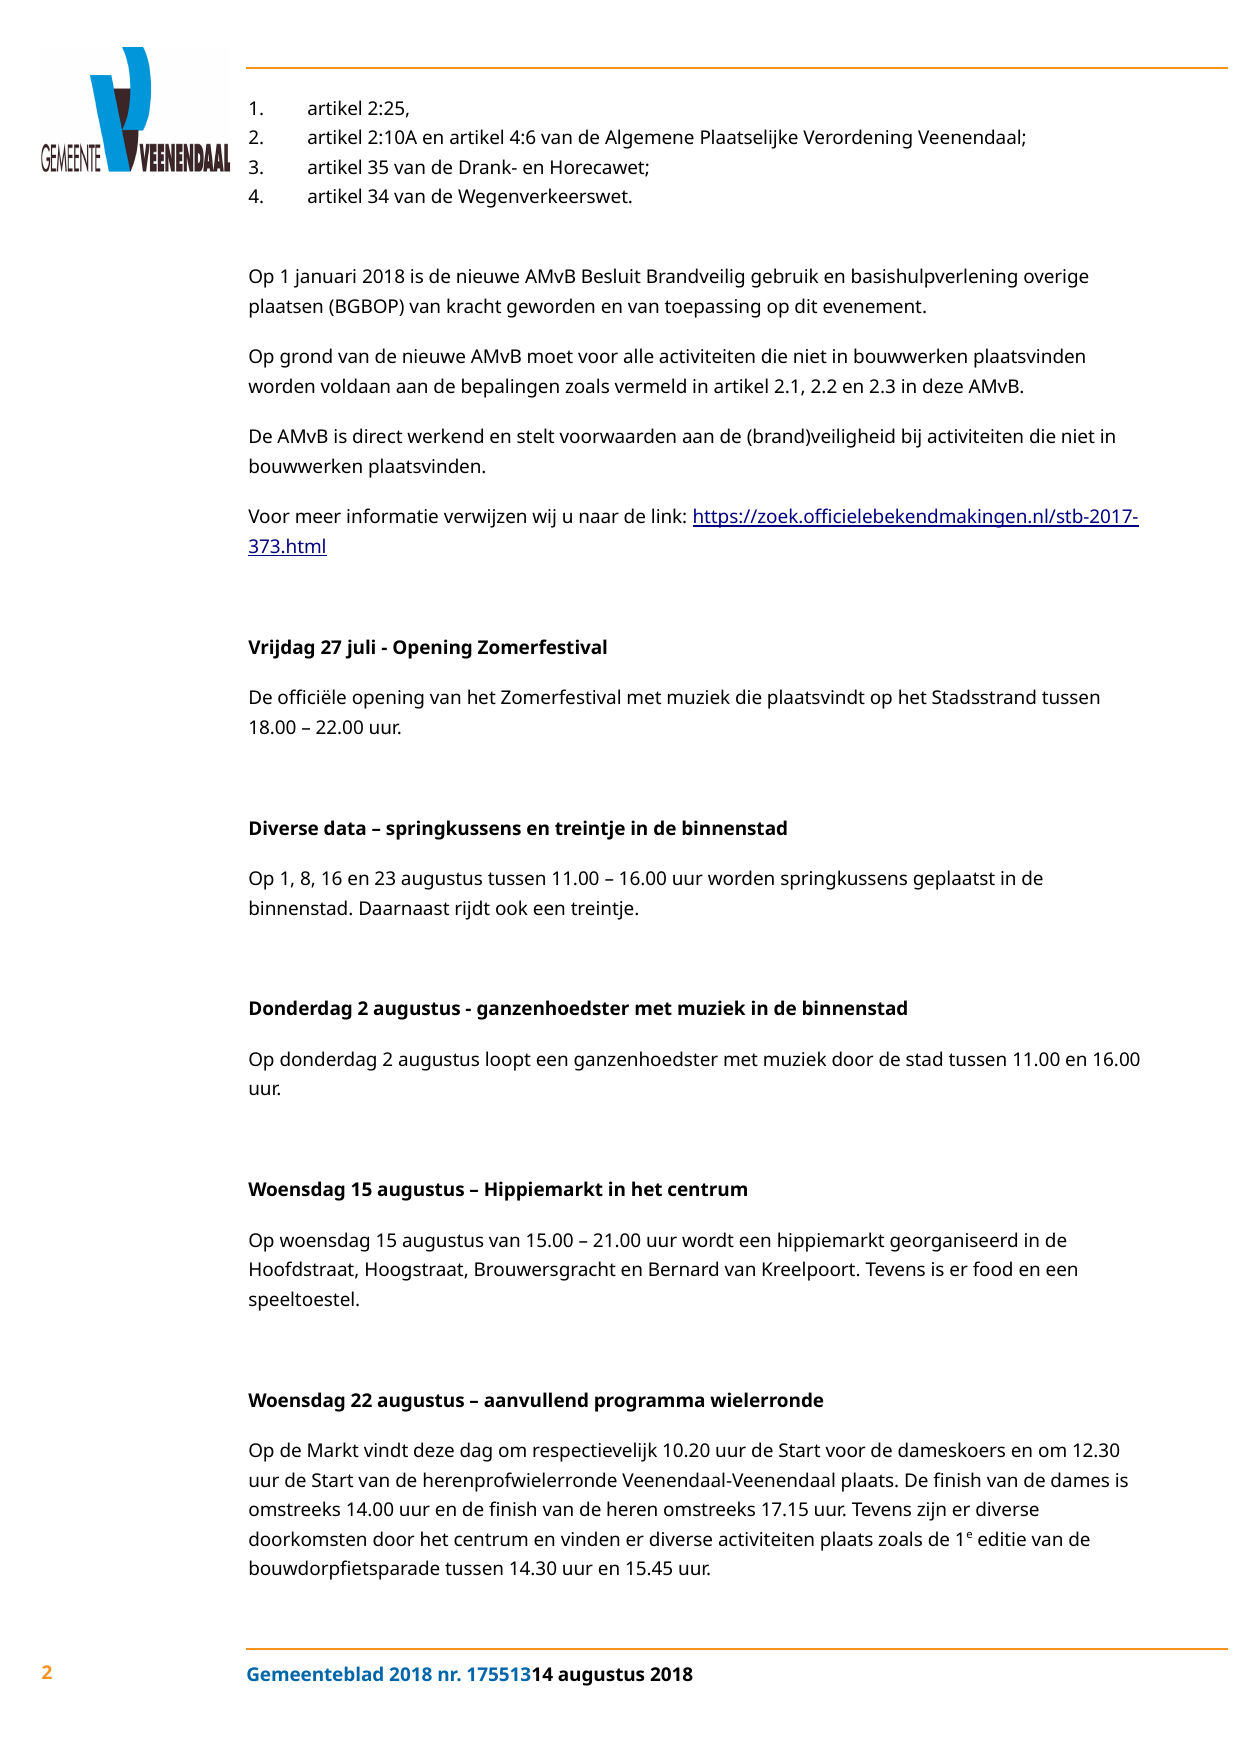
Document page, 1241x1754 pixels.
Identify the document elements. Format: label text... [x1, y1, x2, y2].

list artikel 35 van de Drank- en Horecawet; [248, 154, 1152, 180]
text Op 1, 8, 16 en 23 augustus tussen 11.00 – 16.00 uur worden springkussens geplaatst in de binnenstad. Daarnaast rijdt ook een treintje. [248, 865, 1152, 921]
text Woensdag 15 augustus – Hippiemarkt in het centrum [248, 1176, 1152, 1202]
list artikel 34 van de Wegenverkeerswet. [248, 183, 1152, 209]
list artikel 2:10A en artikel 4:6 van de Algemene Plaatselijke Verordening Veenendaal; [248, 124, 1152, 150]
text Op 1 januari 2018 is de nieuwe AMvB Besluit Brandveilig gebruik en basishulpverlening overige plaatsen (BGBOP) van kracht geworden en van toepassing op dit evenement. [248, 263, 1152, 319]
text Donderdag 2 augustus - ganzenhoedster met muziek in de binnenstad [248, 996, 1152, 1021]
text Woensdag 22 augustus – aanvullend programma wielerronde [248, 1387, 1152, 1413]
text Op grond van de nieuwe AMvB moet voor alle activiteiten die niet in bouwwerken plaatsvinden worden voldaan aan de bepalingen zoals vermeld in artikel 2.1, 2.2 en 2.3 in deze AMvB. [248, 343, 1152, 399]
text Voor meer informatie verwijzen wij u naar de link: https://zoek.officielebekendmakingen.nl/stb-2017-373.html [248, 503, 1152, 559]
picture [123, 47, 231, 172]
text Op woensdag 15 augustus van 15.00 – 21.00 uur wordt een hippiemarkt georganiseerd in de Hoofdstraat, Hoogstraat, Brouwersgracht en Bernard van Kreelpoort. Tevens is er food en een speeltoestel. [248, 1227, 1152, 1312]
picture [41, 47, 130, 172]
text De AMvB is direct werkend en stelt voorwaarden aan de (brand)veiligheid bij activiteiten die niet in bouwwerken plaatsvinden. [248, 423, 1152, 479]
text Op donderdag 2 augustus loopt een ganzenhoedster met muziek door de stad tussen 11.00 en 16.00 uur. [248, 1046, 1152, 1101]
text De officiële opening van het Zomerfestival met muziek die plaatsvindt op het Stadsstrand tussen 18.00 – 22.00 uur. [248, 684, 1152, 740]
text Op de Markt vindt deze dag om respectievelijk 10.20 uur de Start voor de dameskoers en om 12.30 uur de Start van de herenprofwielerronde Veenendaal-Veenendaal plaats. De finish van de dames is omstreeks 14.00 uur en de finish van de heren omstreeks 17.15 uur. Tevens zijn er diverse doorkomsten door het centrum en vinden er diverse activiteiten plaats zoals de 1e editie van de bouwdorpfietsparade tussen 14.30 uur en 15.45 uur. [248, 1437, 1152, 1581]
text Diverse data – springkussens en treintje in de binnenstad [248, 815, 1152, 841]
text Vrijdag 27 juli - Opening Zomerfestival [248, 634, 1152, 660]
list artikel 2:25, [248, 95, 1152, 121]
